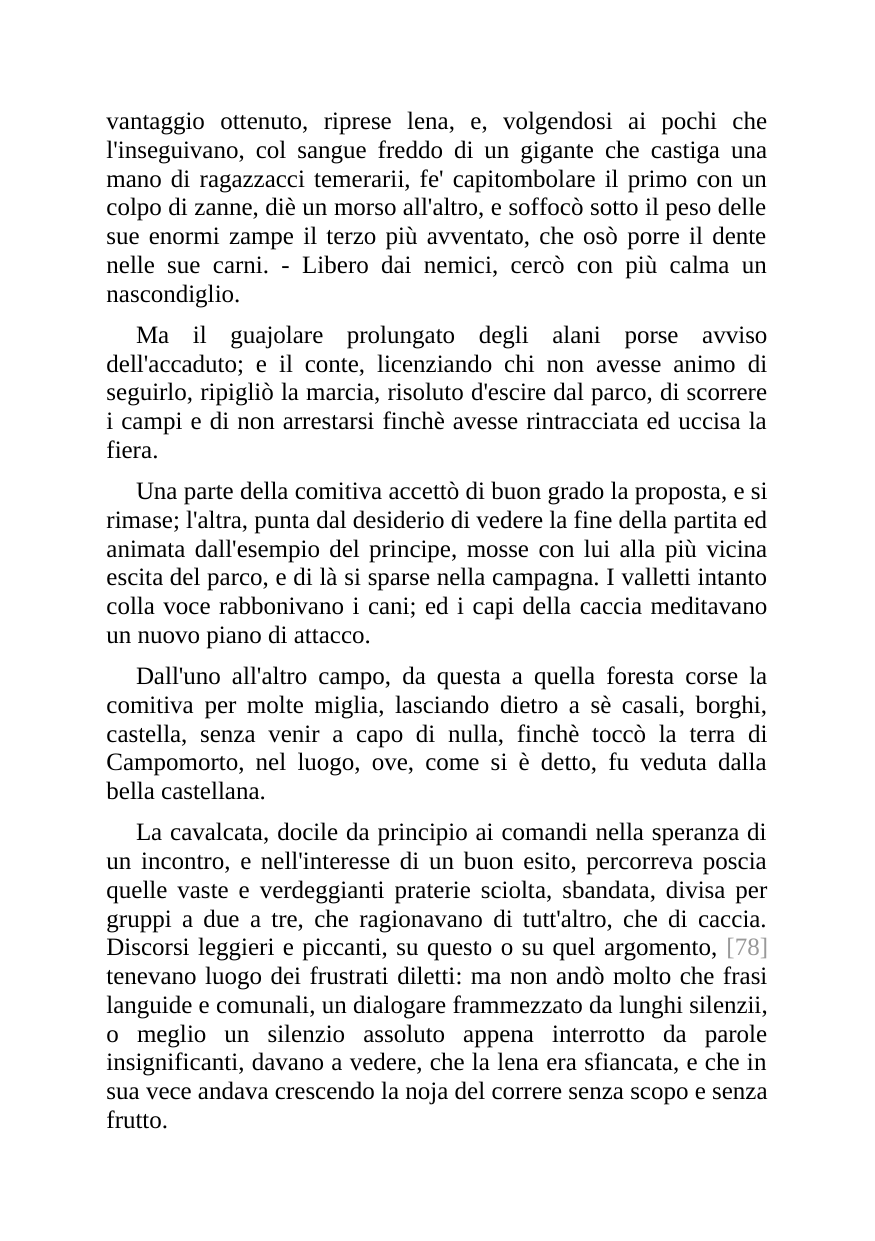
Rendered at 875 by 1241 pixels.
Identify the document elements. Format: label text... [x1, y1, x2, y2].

text La cavalcata, docile da principio ai comandi nella speranza di un incontro, e nell'interesse di un buon esito, percorreva poscia quelle vaste e verdeggianti praterie sciolta, sbandata, divisa per gruppi a due a tre, che ragionavano di tutt'altro, che di caccia. Discorsi leggieri e piccanti, su questo o su quel argomento, [78] tenevano luogo dei frustrati diletti: ma non andò molto che frasi languide e comunali, un dialogare frammezzato da lunghi silenzii, o meglio un silenzio assoluto appena interrotto da parole insignificanti, davano a vedere, che la lena era sfiancata, e che in sua vece andava crescendo la noja del correre senza scopo e senza frutto. [106, 817, 768, 1134]
text Una parte della comitiva accettò di buon grado la proposta, e si rimase; l'altra, punta dal desiderio di vedere la fine della partita ed animata dall'esempio del principe, mosse con lui alla più vicina escita del parco, e di là si sparse nella campagna. I valletti intanto colla voce rabbonivano i cani; ed i capi della caccia meditavano un nuovo piano di attacco. [106, 476, 768, 649]
text Ma il guajolare prolungato degli alani porse avviso dell'accaduto; e il conte, licenziando chi non avesse animo di seguirlo, ripigliò la marcia, risoluto d'escire dal parco, di scorrere i campi e di non arrestarsi finchè avesse rintracciata ed uccisa la fiera. [106, 320, 768, 464]
text Dall'uno all'altro campo, da questa a quella foresta corse la comitiva per molte miglia, lasciando dietro a sè casali, borghi, castella, senza venir a capo di nulla, finchè toccò la terra di Campomorto, nel luogo, ove, come si è detto, fu veduta dalla bella castellana. [106, 661, 768, 805]
text vantaggio ottenuto, riprese lena, e, volgendosi ai pochi che l'inseguivano, col sangue freddo di un gigante che castiga una mano di ragazzacci temerarii, fe' capitombolare il primo con un colpo di zanne, diè un morso all'altro, e soffocò sotto il peso delle sue enormi zampe il terzo più avventato, che osò porre il dente nelle sue carni. - Libero dai nemici, cercò con più calma un nascondiglio. [106, 106, 768, 307]
